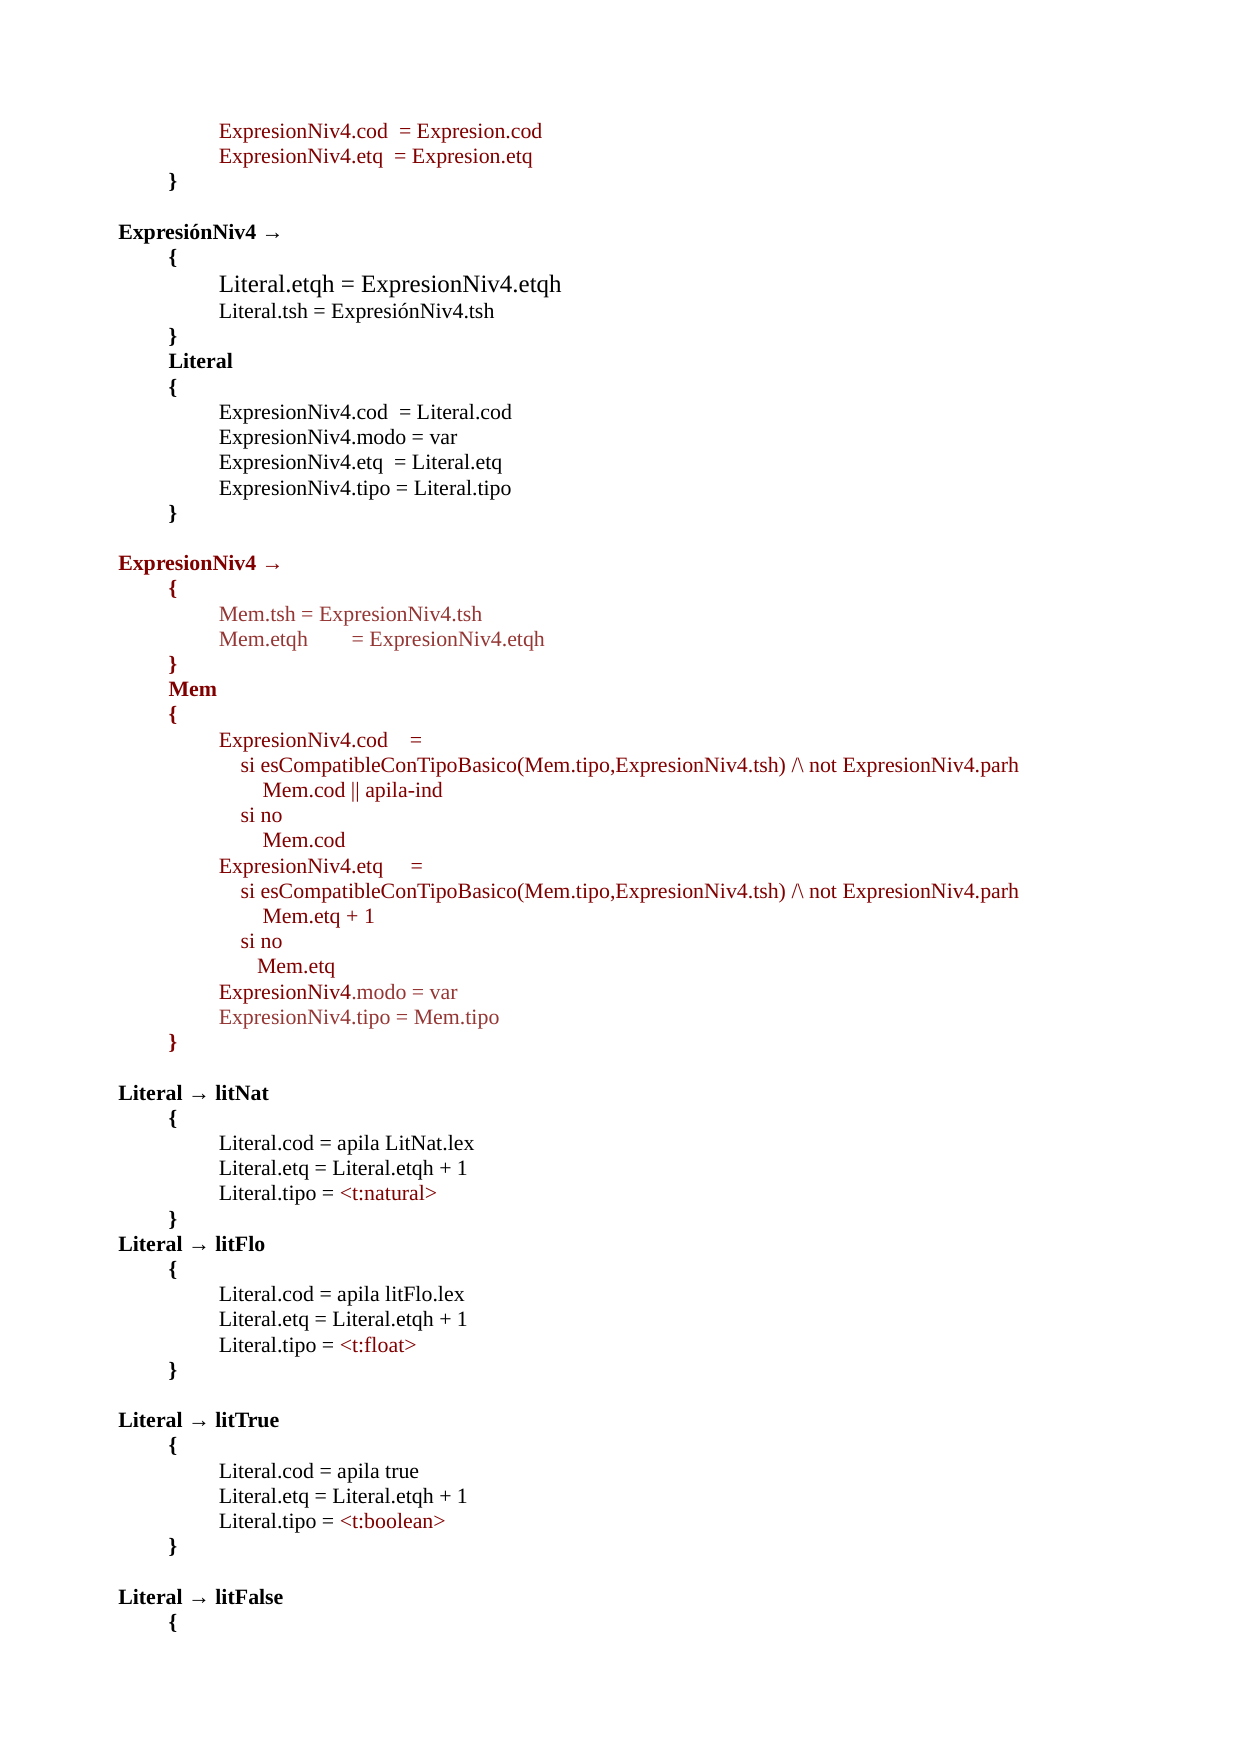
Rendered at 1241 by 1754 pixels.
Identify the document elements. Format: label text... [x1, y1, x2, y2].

text } [168, 1206, 1122, 1231]
text Literal → litNat [118, 1079, 1122, 1105]
text { [168, 244, 1122, 269]
text ExpresionNiv4.etq = [168, 853, 1122, 878]
text ExpresionNiv4.etq = Literal.etq [118, 449, 1122, 474]
text { [168, 575, 1122, 601]
text si esCompatibleConTipoBasico(Mem.tipo,ExpresionNiv4.tsh) /\ not ExpresionNiv4.parh [168, 878, 1122, 903]
text Literal.cod = apila true [168, 1458, 1122, 1483]
text Literal → litFlo [118, 1231, 1122, 1256]
text Literal.tipo = <t:natural> [168, 1180, 1122, 1206]
text Literal.tipo = <t:float> [168, 1332, 1122, 1357]
text Literal.cod = apila litFlo.lex [168, 1281, 1122, 1306]
text Literal → litTrue [118, 1407, 1122, 1432]
text { [168, 1256, 1122, 1281]
text ExpresiónNiv4 → [118, 219, 1122, 244]
text Literal.cod = apila LitNat.lex [168, 1130, 1122, 1155]
text } [168, 500, 1122, 525]
text si no [168, 928, 1122, 953]
text } [168, 1029, 1122, 1054]
text Mem.etqh = ExpresionNiv4.etqh [168, 626, 1122, 651]
text ExpresionNiv4.tipo = Literal.tipo [118, 474, 1122, 500]
text Mem.etq + 1 [168, 903, 1122, 928]
text ExpresionNiv4.modo = var [168, 979, 1122, 1004]
text si no [168, 802, 1122, 827]
text Literal.etqh = ExpresionNiv4.etqh [118, 269, 1122, 298]
text } [168, 1533, 1122, 1558]
text Mem.tsh = ExpresionNiv4.tsh [168, 601, 1122, 626]
text { [168, 701, 1122, 727]
text } [168, 1357, 1122, 1382]
text Mem [168, 676, 1122, 701]
text Literal.tsh = ExpresiónNiv4.tsh [118, 298, 1122, 323]
text { [168, 1432, 1122, 1458]
text ExpresionNiv4.cod = [168, 727, 1122, 752]
text Mem.etq [168, 953, 1122, 979]
text Literal.etq = Literal.etqh + 1 [168, 1155, 1122, 1180]
text Literal [168, 348, 1122, 374]
text ExpresionNiv4.modo = var [118, 424, 1122, 449]
text } [168, 651, 1122, 676]
text } [168, 323, 1122, 348]
text { [168, 1609, 1122, 1634]
text Literal.tipo = <t:boolean> [168, 1508, 1122, 1533]
text Literal.etq = Literal.etqh + 1 [168, 1306, 1122, 1332]
text Mem.cod [168, 827, 1122, 853]
text ExpresionNiv4.etq = Expresion.etq [168, 143, 1122, 168]
text { [168, 374, 1122, 399]
text { [168, 1105, 1122, 1130]
text ExpresionNiv4.cod = Expresion.cod [168, 118, 1122, 143]
text Literal.etq = Literal.etqh + 1 [168, 1483, 1122, 1508]
text Literal → litFalse [118, 1584, 1122, 1609]
text } [168, 168, 1122, 194]
text Mem.cod || apila-ind [168, 777, 1122, 802]
text ExpresionNiv4.tipo = Mem.tipo [168, 1004, 1122, 1029]
text ExpresionNiv4.cod = Literal.cod [118, 399, 1122, 424]
text ExpresionNiv4 → [118, 550, 1122, 575]
text si esCompatibleConTipoBasico(Mem.tipo,ExpresionNiv4.tsh) /\ not ExpresionNiv4.parh [168, 752, 1122, 777]
